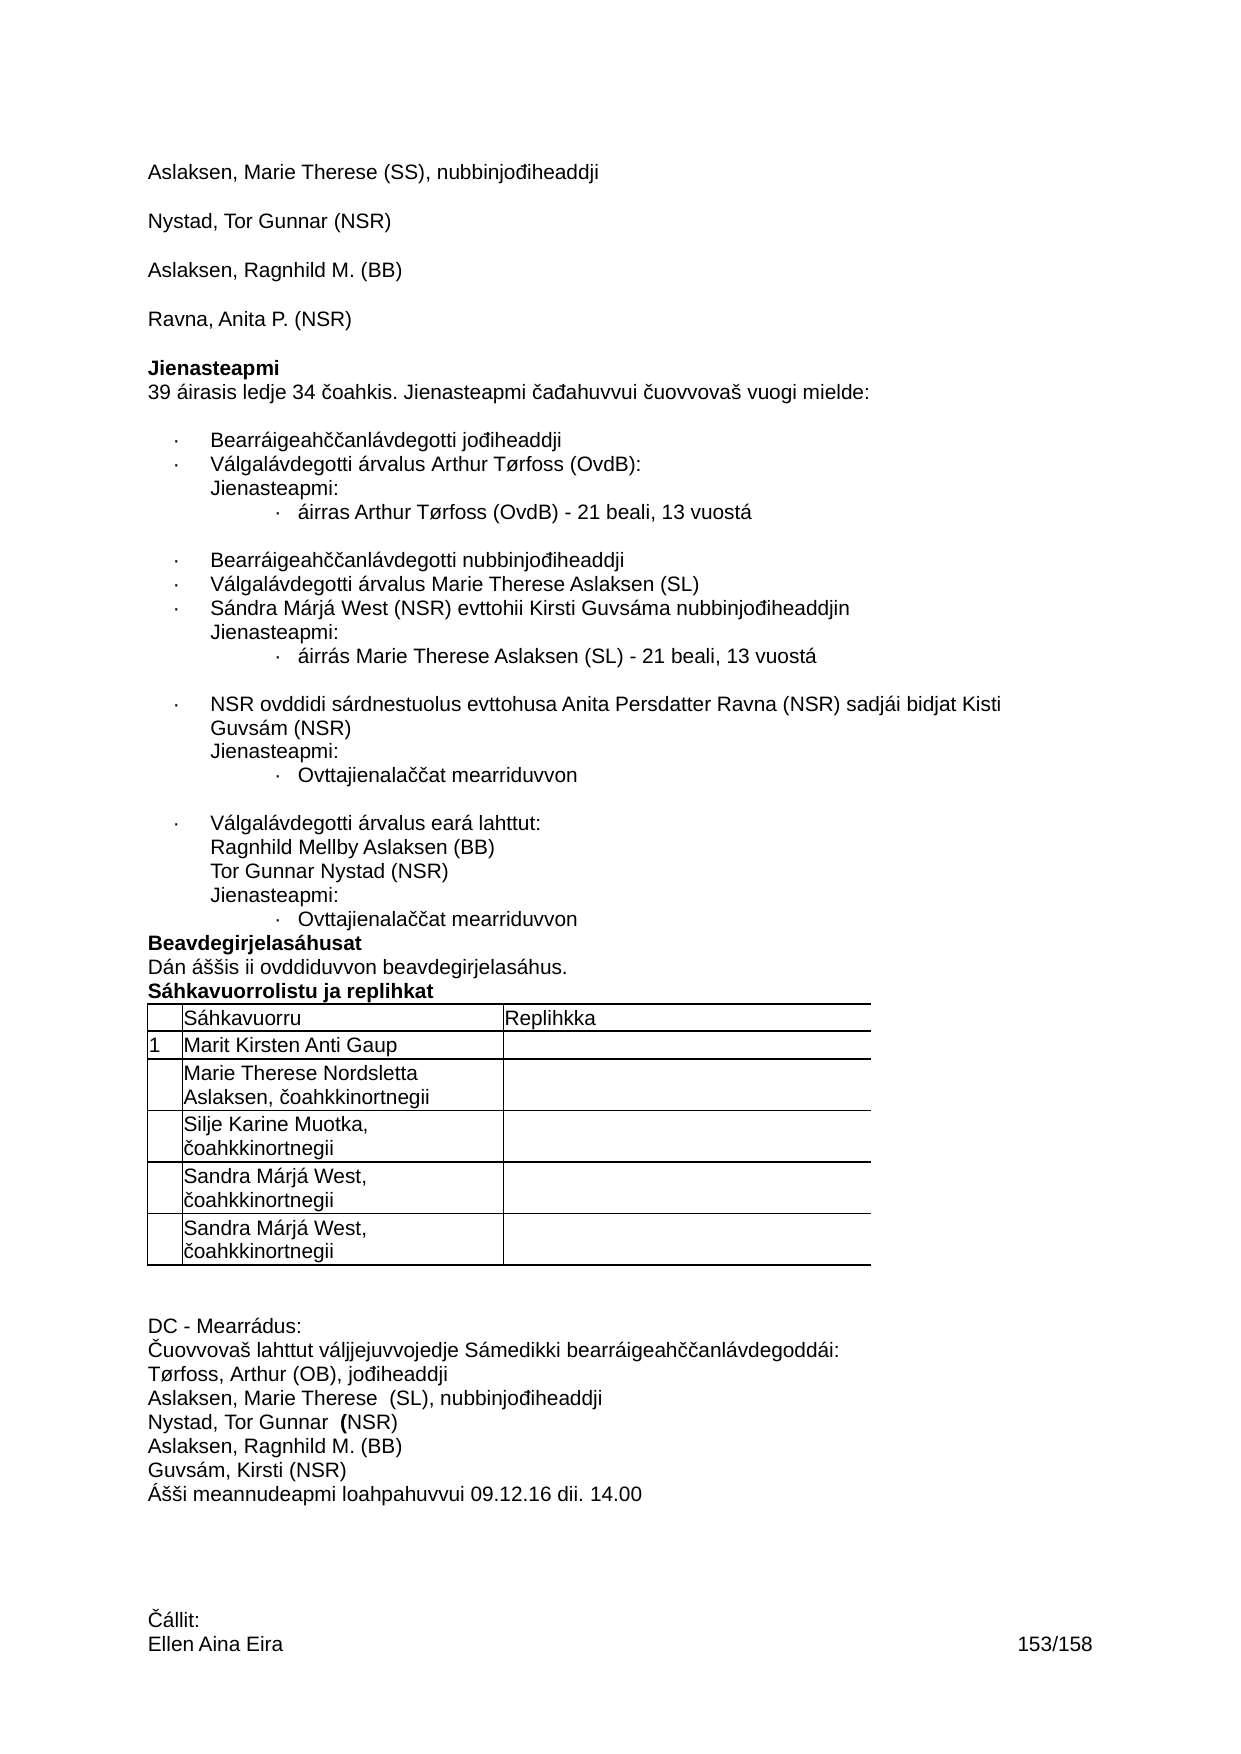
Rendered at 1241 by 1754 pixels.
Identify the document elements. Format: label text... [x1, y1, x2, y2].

table_cell Silje Karine Muotka, čoahkkinortnegii [183, 1111, 503, 1161]
table_cell [148, 1060, 182, 1109]
table_cell [504, 1214, 871, 1264]
table_cell Sandra Márjá West, čoahkkinortnegii [183, 1214, 503, 1264]
table_header Aslaksen, Marie Therese (SS), nubbinjođiheaddji Nystad, Tor Gunnar (NSR) Aslaksen, Ragnhild M. (BB) Ravna, Anita P. (NSR) Jienasteapmi 39 áirasis ledje 34 čoahkis. Jienasteapmi čađahuvvui čuovvovaš vuogi mielde: Bearráigeahččanlávdegotti jođiheaddji Válgalávdegotti árvalus Arthur Tørfoss (OvdB): Jienasteapmi: áirras Arthur Tørfoss (OvdB) - 21 beali, 13 vuostá Bearráigeahččanlávdegotti nubbinjođiheaddji Válgalávdegotti árvalus Marie Therese Aslaksen (SL) Sándra Márjá West (NSR) evttohii Kirsti Guvsáma nubbinjođiheaddjin Jienasteapmi: áirrás Marie Therese Aslaksen (SL) - 21 beali, 13 vuostá NSR ovddidi sárdnestuolus evttohusa Anita Persdatter Ravna (NSR) sadjái bidjat Kisti Guvsám (NSR) Jienasteapmi: Ovttajienalaččat mearriduvvon Válgalávdegotti árvalus eará lahttut: Ragnhild Mellby Aslaksen (BB) Tor Gunnar Nystad (NSR) Jienasteapmi: Ovttajienalaččat mearriduvvon Beavdegirjelasáhusat Dán áššis ii ovddiduvvon beavdegirjelasáhus. Sáhkavuorrolistu ja replihkat [136, 148, 1104, 1266]
table_header [148, 1005, 182, 1030]
table_cell [504, 1163, 871, 1213]
table_cell Marie Therese Nordsletta Aslaksen, čoahkkinortnegii [183, 1060, 503, 1109]
table_cell Marit Kirsten Anti Gaup [183, 1032, 503, 1058]
table_cell [148, 1214, 182, 1264]
table_cell [148, 1111, 182, 1161]
table_cell Sandra Márjá West, čoahkkinortnegii [183, 1163, 503, 1213]
table_cell 1 [148, 1032, 182, 1058]
table_cell [504, 1032, 871, 1058]
table_cell [504, 1060, 871, 1109]
table_header Čuovvovaš lahttut váljjejuvvojedje Sámedikki bearráigeahččanlávdegoddái: Tørfoss, Arthur (OB), jođiheaddji Aslaksen, Marie Therese (SL), nubbinjođiheaddji Nystad, Tor Gunnar (NSR) Aslaksen, Ragnhild M. (BB) Guvsám, Kirsti (NSR) Ášši meannudeapmi loahpahuvvui 09.12.16 dii. 14.00 [136, 1338, 851, 1585]
text DC - Mearrádus: [148, 1290, 1093, 1338]
table_cell [148, 1163, 182, 1213]
table_header Sáhkavuorru [183, 1005, 503, 1030]
table_header Replihkka [504, 1005, 871, 1030]
table_cell [504, 1111, 871, 1161]
